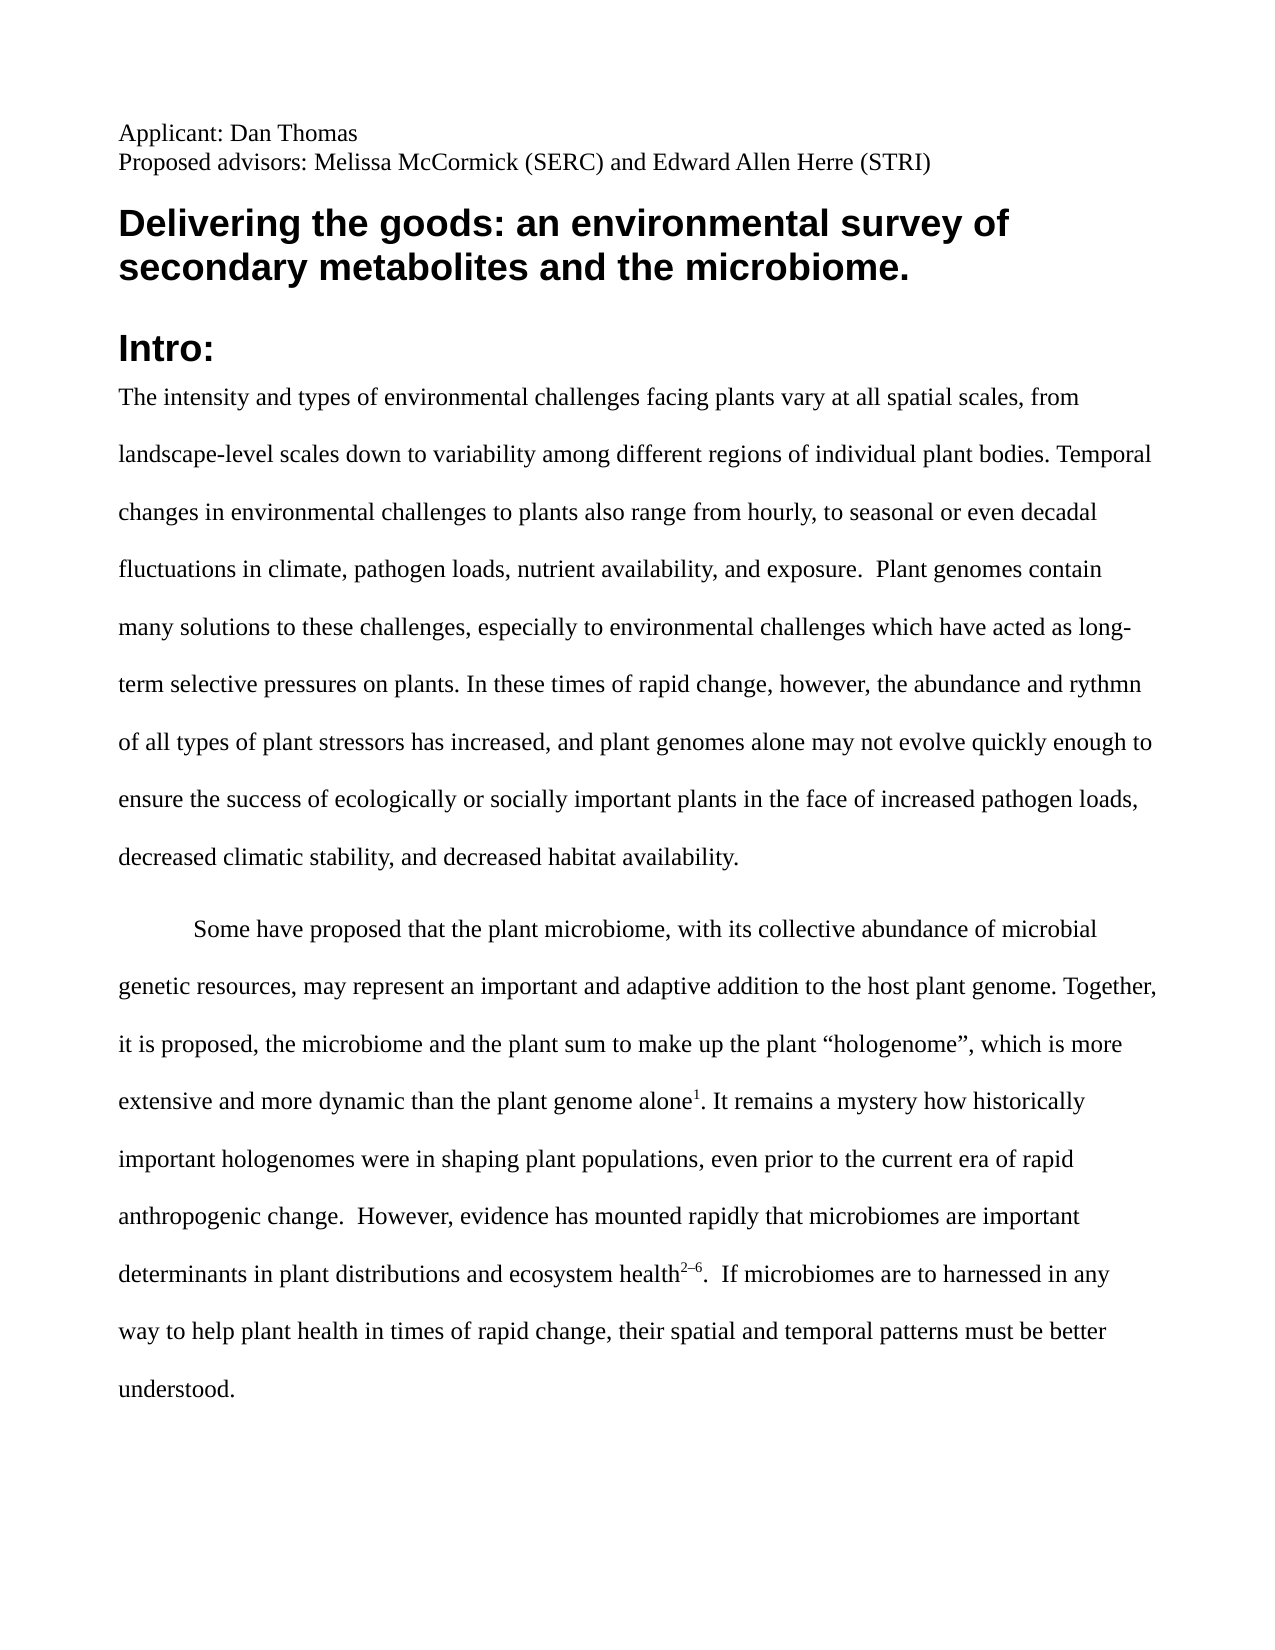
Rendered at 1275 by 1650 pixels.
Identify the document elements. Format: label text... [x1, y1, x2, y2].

text Some have proposed that the plant microbiome, with its collective abundance of microbial genetic resources, may represent an important and adaptive addition to the host plant genome. Together, it is proposed, the microbiome and the plant sum to make up the plant “hologenome”, which is more extensive and more dynamic than the plant genome alone1. It remains a mystery how historically important hologenomes were in shaping plant populations, even prior to the current era of rapid anthropogenic change. However, evidence has mounted rapidly that microbiomes are important determinants in plant distributions and ecosystem health2–6. If microbiomes are to harnessed in any way to help plant health in times of rapid change, their spatial and temporal patterns must be better understood. [118, 914, 1157, 1402]
subtitle Intro: [118, 325, 1157, 369]
subtitle Delivering the goods: an environmental survey of secondary metabolites and the microbiome. [118, 201, 1157, 288]
text The intensity and types of environmental challenges facing plants vary at all spatial scales, from landscape-level scales down to variability among different regions of individual plant bodies. Temporal changes in environmental challenges to plants also range from hourly, to seasonal or even decadal fluctuations in climate, pathogen loads, nutrient availability, and exposure. Plant genomes contain many solutions to these challenges, especially to environmental challenges which have acted as long-term selective pressures on plants. In these times of rapid change, however, the abundance and rythmn of all types of plant stressors has increased, and plant genomes alone may not evolve quickly enough to ensure the success of ecologically or socially important plants in the face of increased pathogen loads, decreased climatic stability, and decreased habitat availability. [118, 382, 1157, 870]
text Proposed advisors: Melissa McCormick (SERC) and Edward Allen Herre (STRI) [118, 147, 1157, 176]
text Applicant: Dan Thomas [118, 118, 1157, 147]
